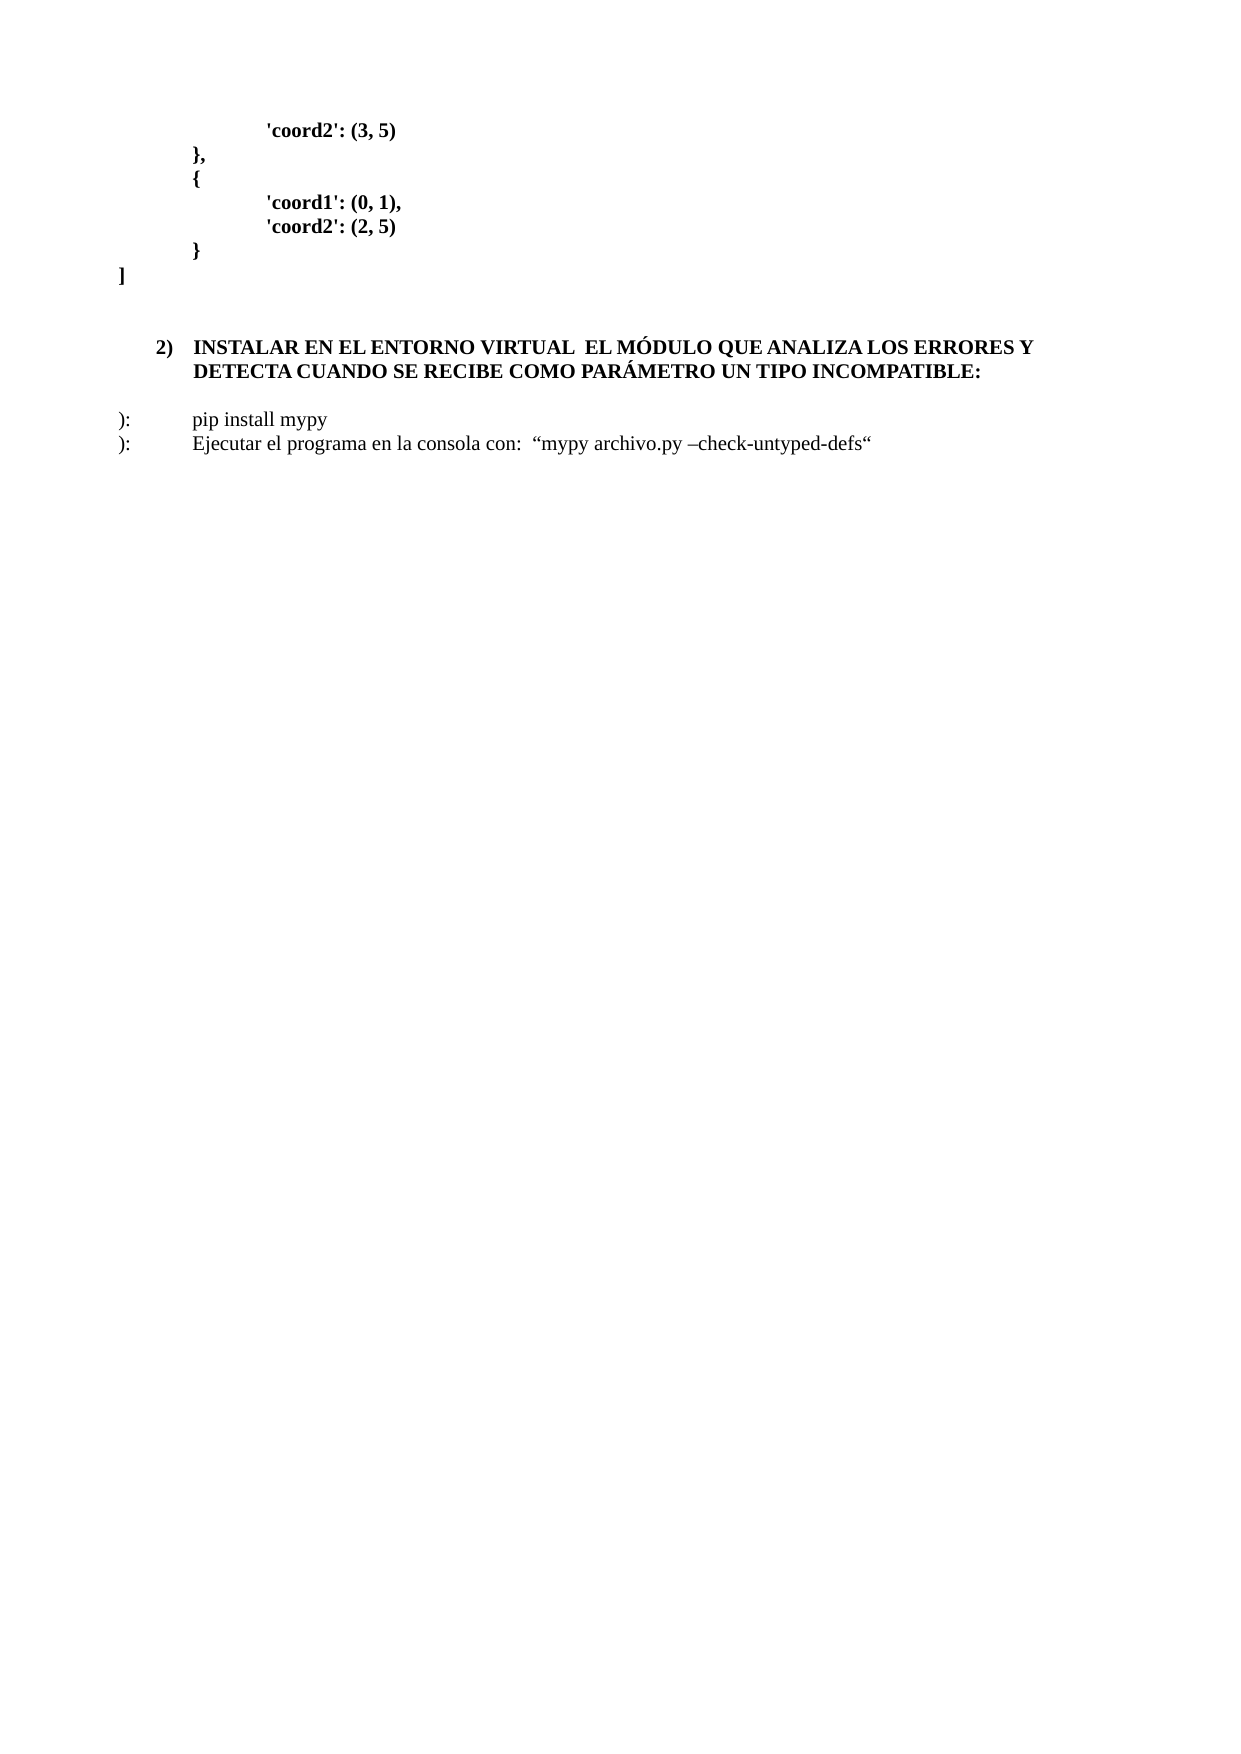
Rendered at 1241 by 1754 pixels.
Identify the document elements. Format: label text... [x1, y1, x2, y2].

text ): pip install mypy [118, 407, 1122, 431]
text ] [118, 262, 1122, 287]
text }, [118, 142, 1122, 166]
text 'coord2': (2, 5) [118, 214, 1122, 238]
text { [118, 166, 1122, 190]
text 'coord2': (3, 5) [118, 118, 1122, 142]
text ): Ejecutar el programa en la consola con: “mypy archivo.py –check-untyped-defs“ [118, 431, 1122, 455]
text 'coord1': (0, 1), [118, 190, 1122, 214]
list INSTALAR EN EL ENTORNO VIRTUAL EL MÓDULO QUE ANALIZA LOS ERRORES Y DETECTA CUANDO SE RECIBE COMO PARÁMETRO UN TIPO INCOMPATIBLE: [156, 335, 1122, 383]
text } [118, 238, 1122, 262]
